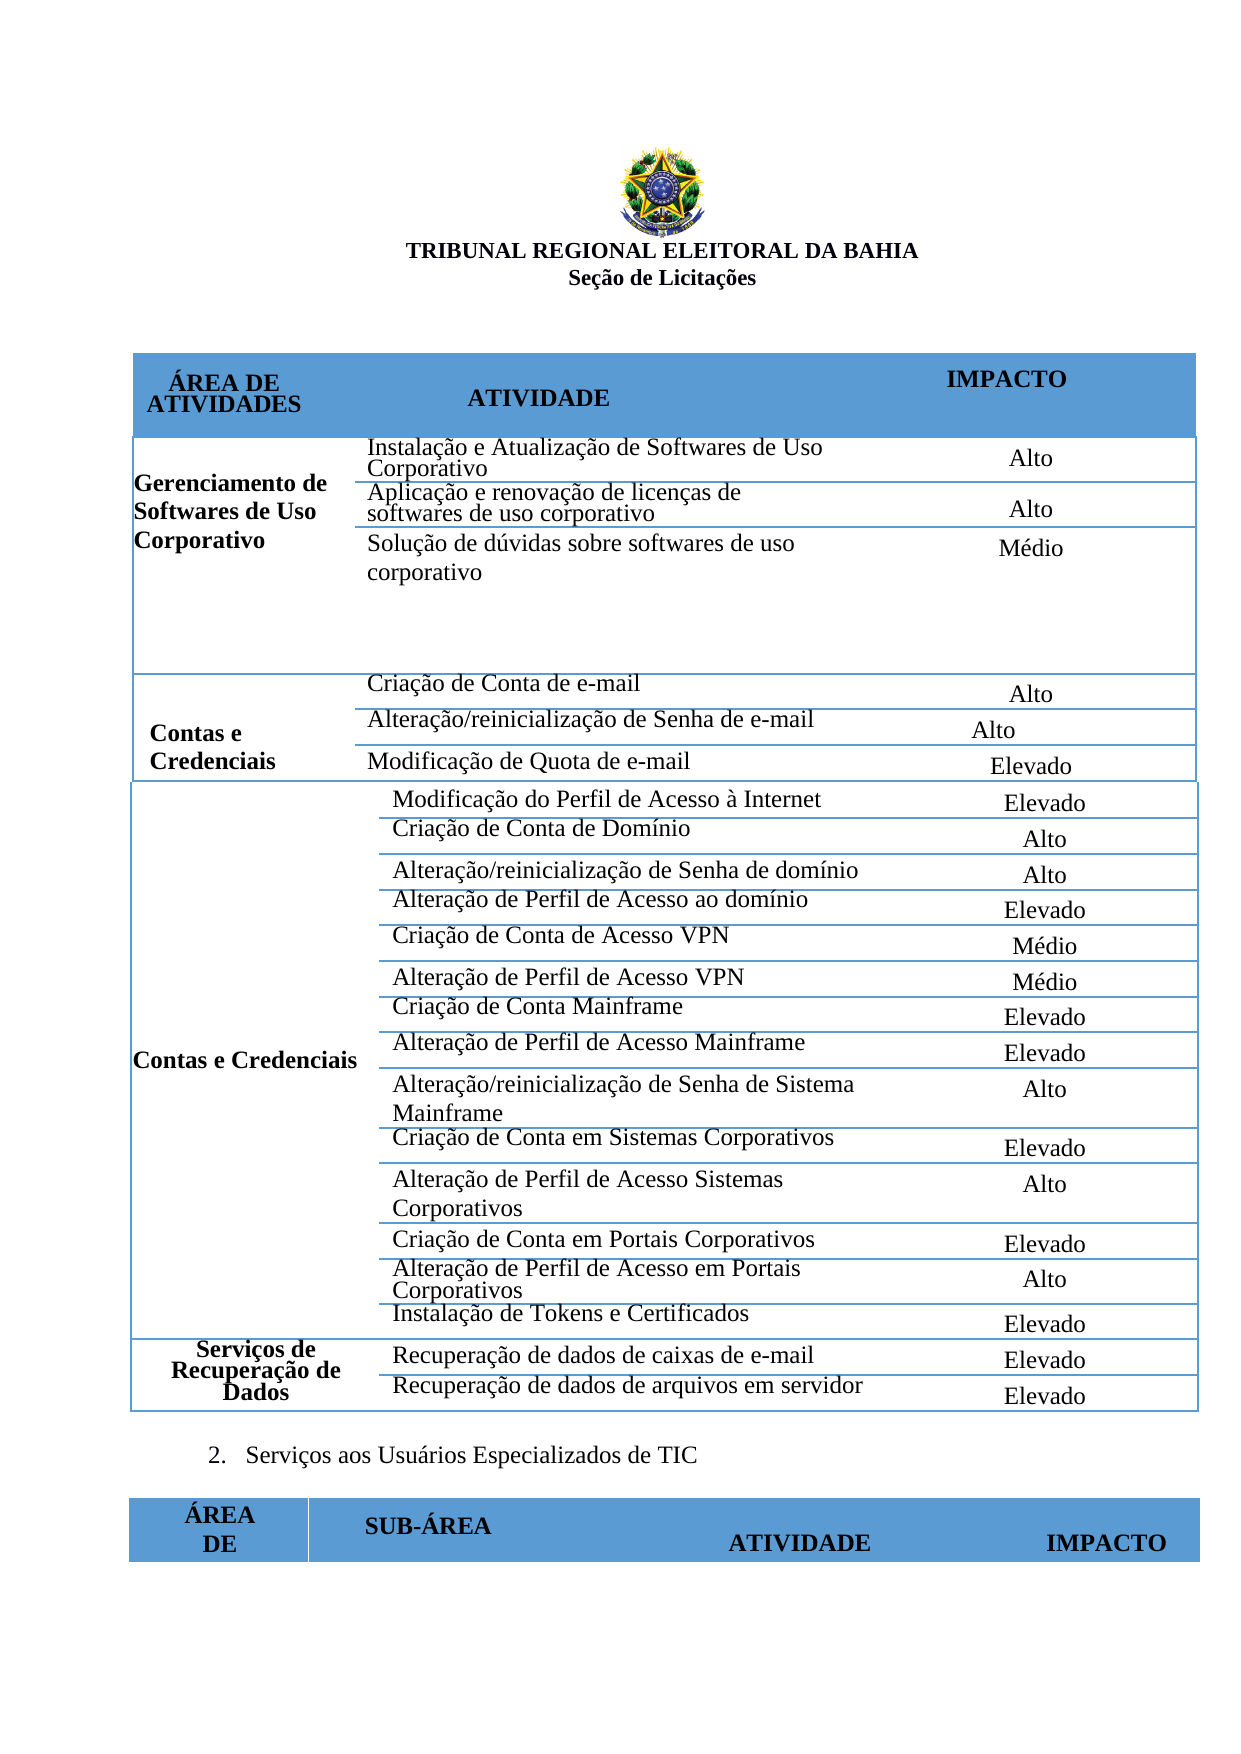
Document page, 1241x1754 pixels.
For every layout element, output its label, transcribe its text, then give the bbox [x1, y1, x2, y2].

table_cell Aplicação e renovação de licenças de softwares de uso corporativo [355, 483, 885, 526]
table_cell Alteração/reinicialização de Senha de domínio [379, 855, 891, 888]
table_cell Elevado [891, 1305, 1197, 1338]
table_header IMPACTO [885, 353, 1196, 436]
table_cell Alto [885, 710, 1195, 744]
table_cell Instalação de Tokens e Certificados [379, 1305, 891, 1338]
list Serviços aos Usuários Especializados de TIC [208, 1441, 1196, 1469]
table_cell Alto [891, 1069, 1197, 1127]
table_cell Alto [885, 438, 1195, 481]
table_cell Alteração de Perfil de Acesso ao domínio [379, 891, 891, 924]
table_cell Modificação de Quota de e-mail [355, 746, 885, 779]
table_cell Alto [891, 855, 1197, 888]
table_cell Alto [885, 483, 1195, 526]
table_cell Alto [891, 819, 1197, 853]
table_cell Gerenciamento de Softwares de Uso Corporativo [134, 438, 355, 673]
table_cell Elevado [891, 1033, 1197, 1067]
table_header ATIVIDADE [553, 1498, 1046, 1562]
table_cell Médio [885, 528, 1195, 673]
table_header Contas e Credenciais [132, 782, 379, 1338]
table_cell Solução de dúvidas sobre softwares de uso corporativo [355, 528, 885, 673]
table_header ÁREA DE [129, 1498, 308, 1562]
table_header IMPACTO [1046, 1498, 1200, 1562]
table_cell Alto [885, 675, 1195, 708]
table_cell Médio [891, 926, 1197, 960]
table_cell Recuperação de dados de arquivos em servidor [379, 1376, 891, 1410]
table_cell Alto [891, 1164, 1197, 1222]
table_cell Elevado [891, 1376, 1197, 1410]
table_header ÁREA DE ATIVIDADES [133, 353, 355, 436]
table_header Modificação do Perfil de Acesso à Internet [379, 782, 891, 817]
table_cell Médio [891, 962, 1197, 996]
table_cell Elevado [891, 891, 1197, 924]
table_cell Recuperação de dados de caixas de e-mail [379, 1340, 891, 1374]
table_cell Criação de Conta de Acesso VPN [379, 926, 891, 960]
table_cell Alteração de Perfil de Acesso em Portais Corporativos [379, 1260, 891, 1303]
table_cell Alteração de Perfil de Acesso Mainframe [379, 1033, 891, 1067]
table_cell Criação de Conta de Domínio [379, 819, 891, 853]
table_cell Alteração/reinicialização de Senha de e-mail [355, 710, 885, 744]
table_cell Elevado [891, 1340, 1197, 1374]
table_cell Alteração de Perfil de Acesso Sistemas Corporativos [379, 1164, 891, 1222]
table_cell Criação de Conta em Portais Corporativos [379, 1224, 891, 1257]
table_cell Elevado [891, 1129, 1197, 1162]
table_cell Criação de Conta Mainframe [379, 998, 891, 1031]
table_cell Criação de Conta em Sistemas Corporativos [379, 1129, 891, 1162]
table_header Elevado [891, 782, 1197, 817]
table_cell Alto [891, 1260, 1197, 1303]
table_cell Contas e Credenciais [134, 675, 355, 779]
table_header ATIVIDADE [355, 353, 885, 436]
table_cell Criação de Conta de e-mail [355, 675, 885, 708]
table_cell Elevado [891, 1224, 1197, 1257]
table_cell Serviços de Recuperação de Dados [132, 1340, 379, 1410]
table_header SUB-ÁREA [309, 1498, 553, 1562]
table_cell Elevado [885, 746, 1195, 779]
table_cell Alteração de Perfil de Acesso VPN [379, 962, 891, 996]
table_cell Elevado [891, 998, 1197, 1031]
table_cell Alteração/reinicialização de Senha de Sistema Mainframe [379, 1069, 891, 1127]
table_cell Instalação e Atualização de Softwares de Uso Corporativo [355, 438, 885, 481]
